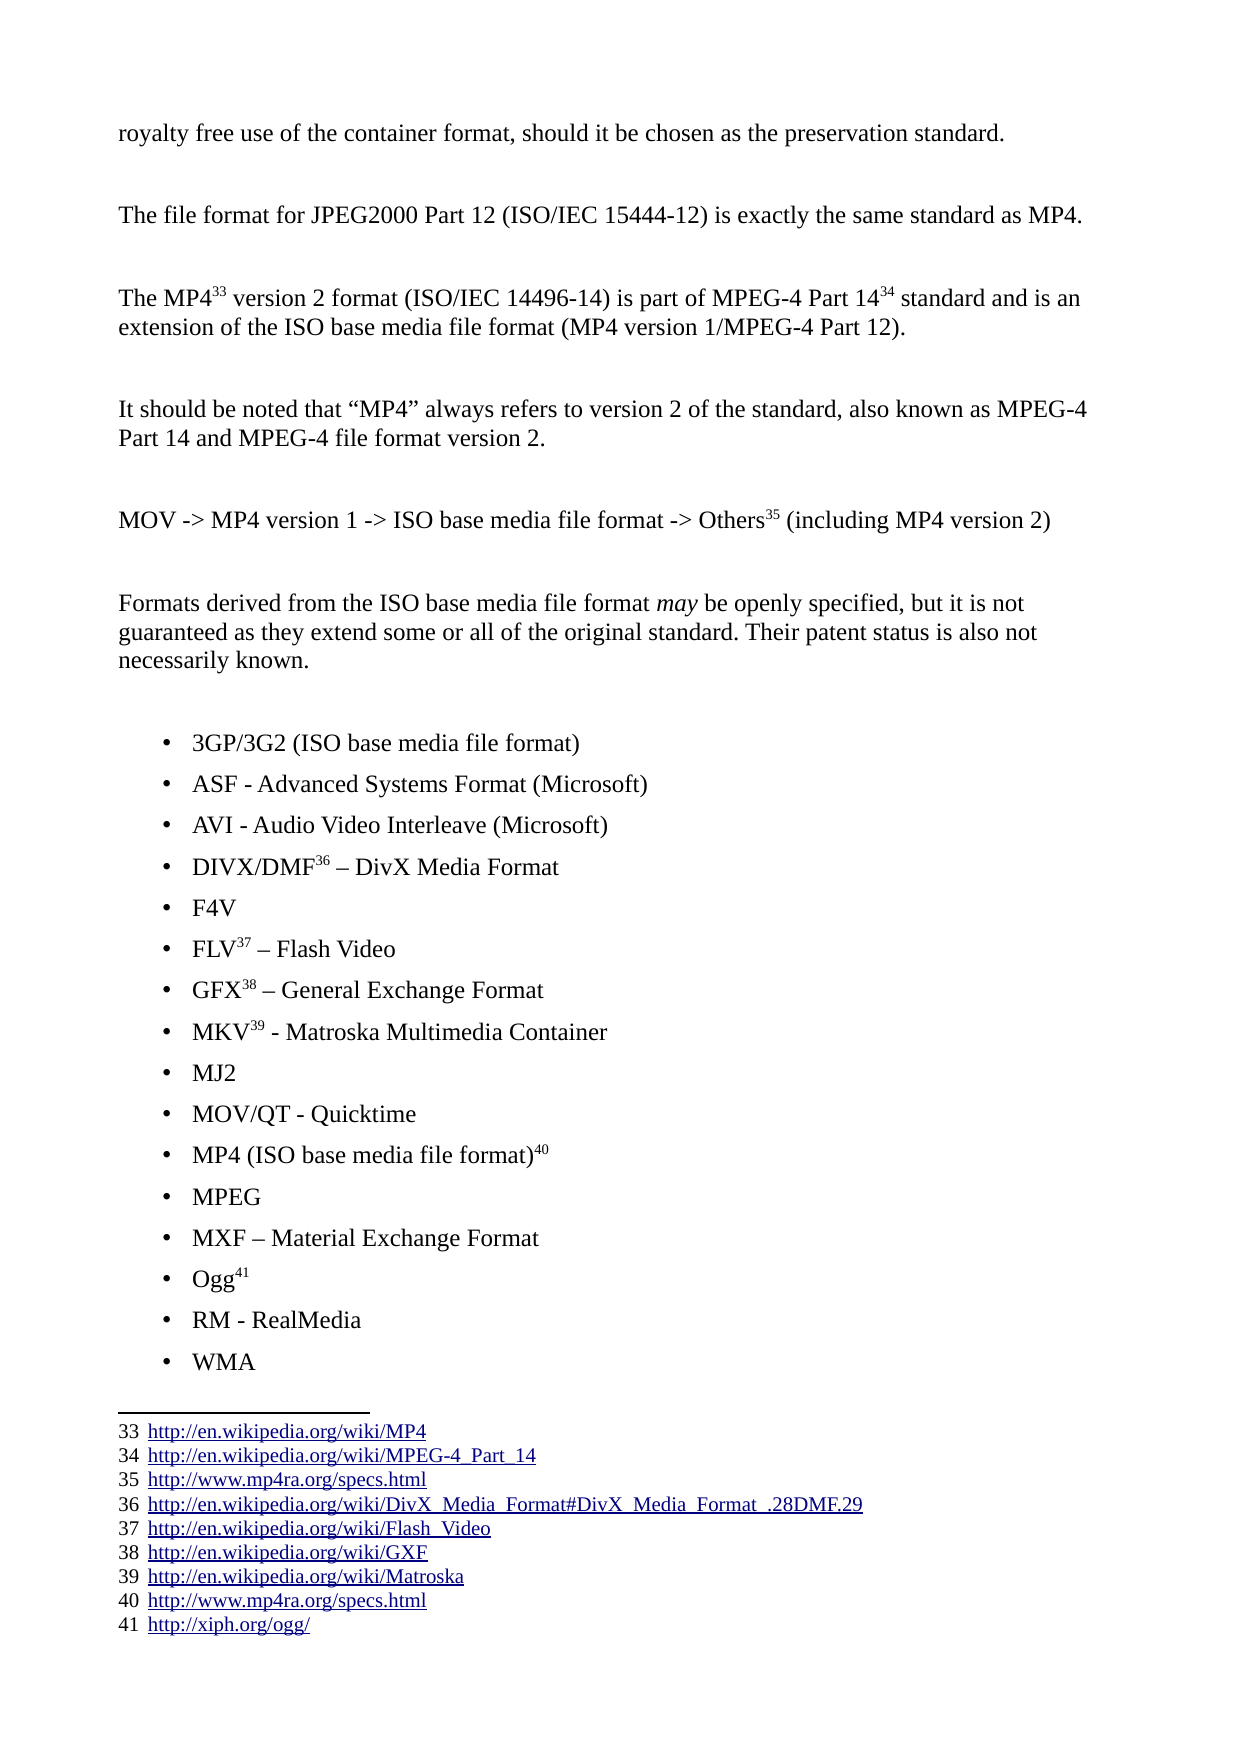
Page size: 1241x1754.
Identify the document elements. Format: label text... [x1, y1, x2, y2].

list DIVX/DMF – DivX Media Format [162, 852, 1122, 881]
list http://www.mp4ra.org/specs.html [118, 1588, 1122, 1612]
text royalty free use of the container format, should it be chosen as the preservation standard. [118, 118, 1122, 147]
text Formats derived from the ISO base media file format may be openly specified, but it is not guaranteed as they extend some or all of the original standard. Their patent status is also not necessarily known. [118, 588, 1122, 674]
list WMA [162, 1347, 1122, 1376]
list http://xiph.org/ogg/ [118, 1612, 1122, 1636]
list F4V [162, 893, 1122, 922]
list http://en.wikipedia.org/wiki/GXF [118, 1539, 1122, 1564]
list MPEG [162, 1182, 1122, 1211]
list Ogg [162, 1264, 1122, 1293]
list http://en.wikipedia.org/wiki/DivX_Media_Format#DivX_Media_Format_.28DMF.29 [118, 1491, 1122, 1516]
list 3GP/3G2 (ISO base media file format) [162, 728, 1122, 757]
text MOV -> MP4 version 1 -> ISO base media file format -> Others (including MP4 version 2) [118, 506, 1122, 534]
list MKV - Matroska Multimedia Container [162, 1017, 1122, 1046]
list RM - RealMedia [162, 1306, 1122, 1334]
text http://www.mp4ra.org/specs.html [118, 1467, 1122, 1491]
text http://en.wikipedia.org/wiki/MPEG-4_Part_14 [118, 1443, 1122, 1467]
list ASF - Advanced Systems Format (Microsoft) [162, 769, 1122, 798]
list http://en.wikipedia.org/wiki/Flash_Video [118, 1516, 1122, 1539]
text It should be noted that “MP4” always refers to version 2 of the standard, also known as MPEG-4 Part 14 and MPEG-4 file format version 2. [118, 394, 1122, 452]
list MOV/QT - Quicktime [162, 1099, 1122, 1128]
list MXF – Material Exchange Format [162, 1223, 1122, 1252]
list http://en.wikipedia.org/wiki/Matroska [118, 1564, 1122, 1588]
list GFX – General Exchange Format [162, 976, 1122, 1004]
text The file format for JPEG2000 Part 12 (ISO/IEC 15444-12) is exactly the same standard as MP4. [118, 201, 1122, 229]
text The MP4 version 2 format (ISO/IEC 14496-14) is part of MPEG-4 Part 14 standard and is an extension of the ISO base media file format (MP4 version 1/MPEG-4 Part 12). [118, 283, 1122, 341]
list MJ2 [162, 1058, 1122, 1087]
text http://en.wikipedia.org/wiki/MP4 [118, 1419, 1122, 1443]
list MP4 (ISO base media file format) [162, 1141, 1122, 1169]
list AVI - Audio Video Interleave (Microsoft) [162, 811, 1122, 839]
list FLV – Flash Video [162, 934, 1122, 963]
